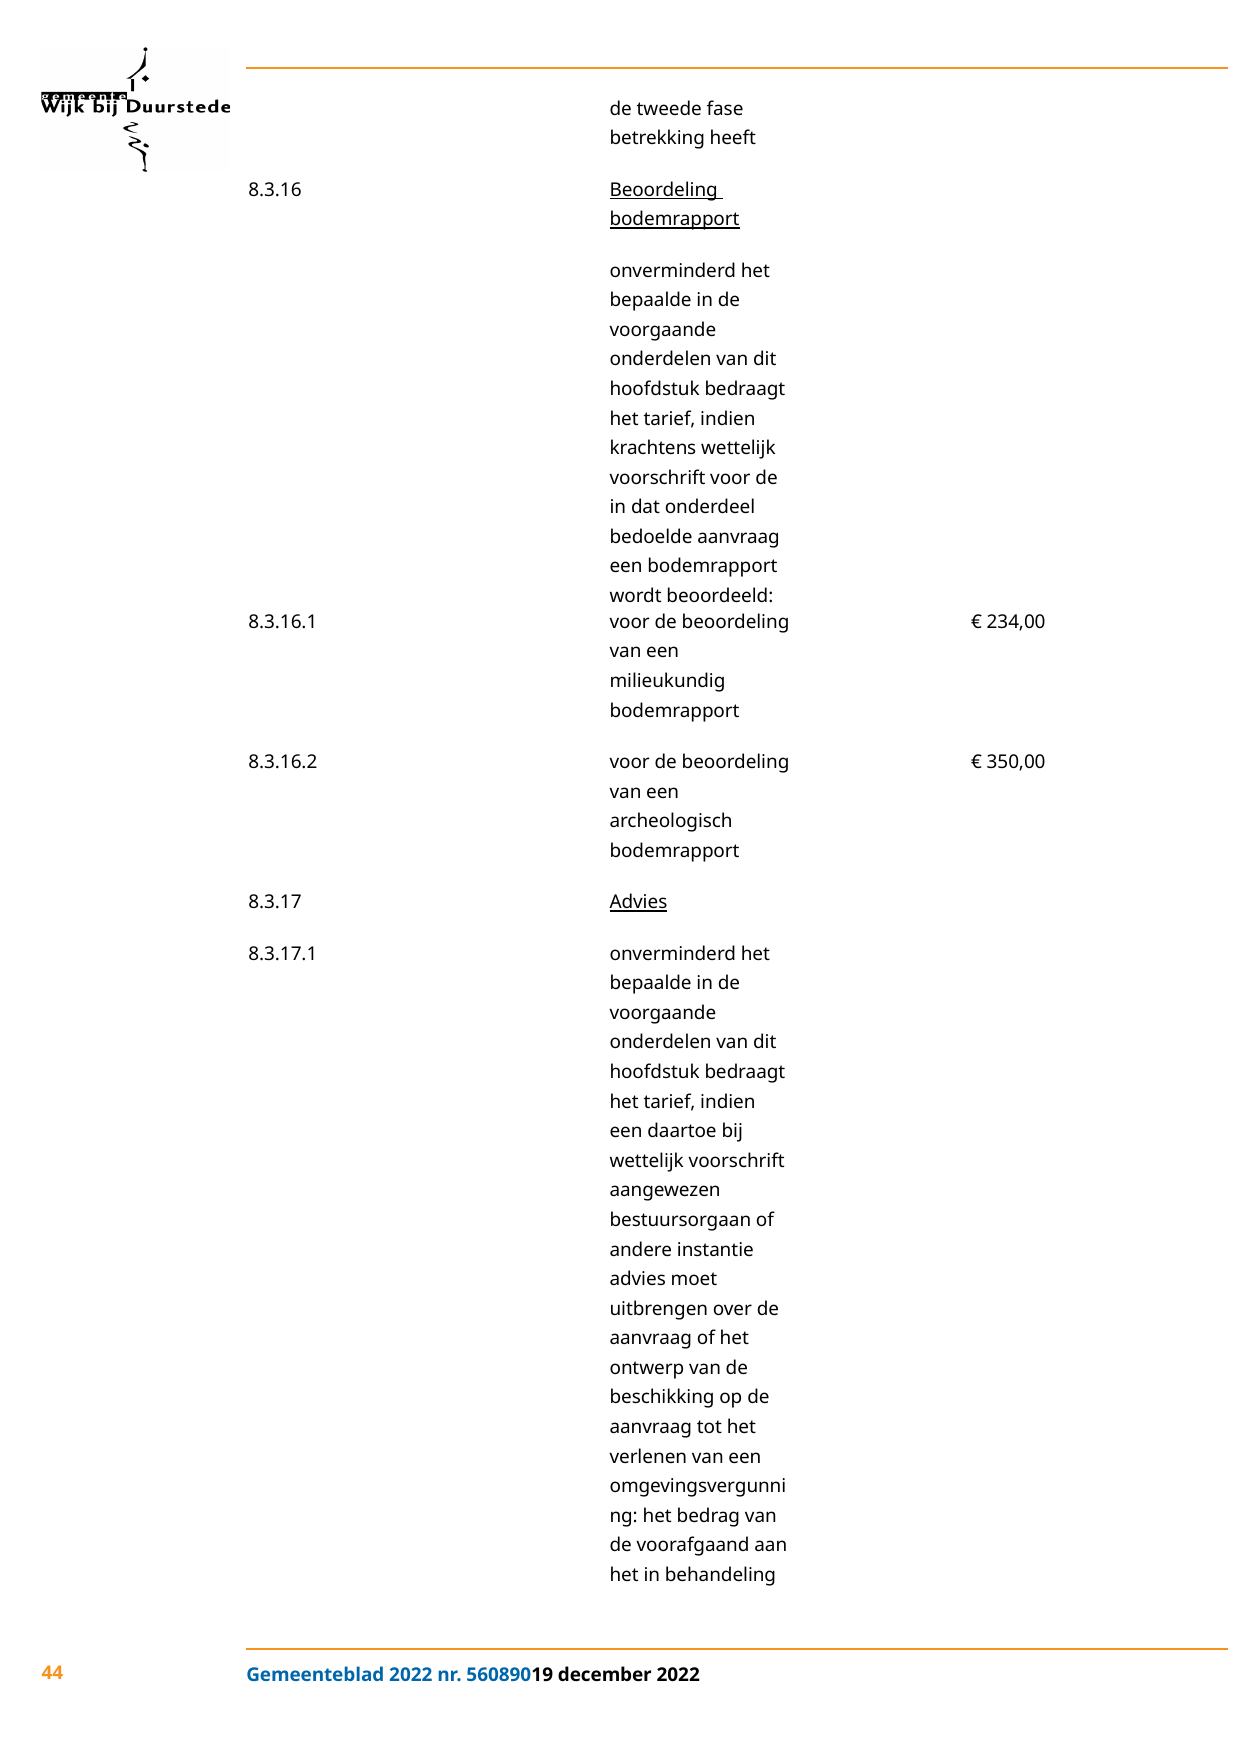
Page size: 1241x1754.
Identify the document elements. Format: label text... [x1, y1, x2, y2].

table_cell [790, 748, 971, 863]
table_cell [248, 723, 429, 748]
table_cell [609, 863, 790, 888]
table_cell [971, 863, 1152, 888]
table_cell [971, 95, 1152, 150]
table_cell [790, 889, 971, 914]
table_cell [971, 914, 1152, 940]
table_cell [248, 150, 429, 176]
table_cell de tweede fase betrekking heeft [609, 95, 790, 150]
table_cell 8.3.17.1 [248, 940, 429, 1587]
table_cell [790, 723, 971, 748]
table_cell voor de beoordeling van een archeologisch bodemrapport [609, 748, 790, 863]
table_cell [790, 95, 971, 150]
table_cell [790, 940, 971, 1587]
table_cell [429, 863, 609, 888]
table_cell [609, 914, 790, 940]
table_cell [790, 150, 971, 176]
table_cell [429, 257, 609, 608]
table_cell [790, 608, 971, 722]
table_cell € 350,00 [971, 748, 1152, 863]
table_cell [790, 176, 971, 231]
table_cell Beoordeling bodemrapport [609, 176, 790, 231]
table_cell [248, 95, 429, 150]
table_cell Advies [609, 889, 790, 914]
table_cell [971, 940, 1152, 1587]
table_cell voor de beoordeling van een milieukundig bodemrapport [609, 608, 790, 722]
table_cell 8.3.16.2 [248, 748, 429, 863]
table_cell [429, 231, 609, 257]
table_cell [248, 914, 429, 940]
table_cell [971, 723, 1152, 748]
table_cell [429, 608, 609, 722]
table_cell [429, 723, 609, 748]
table_cell [790, 914, 971, 940]
table_cell [248, 257, 429, 608]
table_cell [790, 257, 971, 608]
table_cell [248, 231, 429, 257]
table_cell [609, 723, 790, 748]
table_cell 8.3.16 [248, 176, 429, 231]
table_cell [790, 231, 971, 257]
table_cell [971, 231, 1152, 257]
table_cell [971, 889, 1152, 914]
table_cell [609, 231, 790, 257]
table_cell [429, 889, 609, 914]
table_cell [429, 748, 609, 863]
table_cell [790, 863, 971, 888]
table_cell onverminderd het bepaalde in de voorgaande onderdelen van dit hoofdstuk bedraagt het tarief, indien krachtens wettelijk voorschrift voor de in dat onderdeel bedoelde aanvraag een bodemrapport wordt beoordeeld: [609, 257, 790, 608]
table_cell [429, 914, 609, 940]
table_cell 8.3.16.1 [248, 608, 429, 722]
table_cell [429, 95, 609, 150]
table_cell [971, 150, 1152, 176]
table_cell [609, 150, 790, 176]
table_cell [971, 257, 1152, 608]
picture [41, 47, 231, 172]
table_cell [429, 940, 609, 1587]
table_cell € 234,00 [971, 608, 1152, 722]
table_cell 8.3.17 [248, 889, 429, 914]
table_cell [429, 150, 609, 176]
table_cell [248, 863, 429, 888]
table_cell [971, 176, 1152, 231]
table_cell onverminderd het bepaalde in de voorgaande onderdelen van dit hoofdstuk bedraagt het tarief, indien een daartoe bij wettelijk voorschrift aangewezen bestuursorgaan of andere instantie advies moet uitbrengen over de aanvraag of het ontwerp van de beschikking op de aanvraag tot het verlenen van een omgevingsvergunning: het bedrag van de voorafgaand aan het in behandeling [609, 940, 790, 1587]
table_cell [429, 176, 609, 231]
